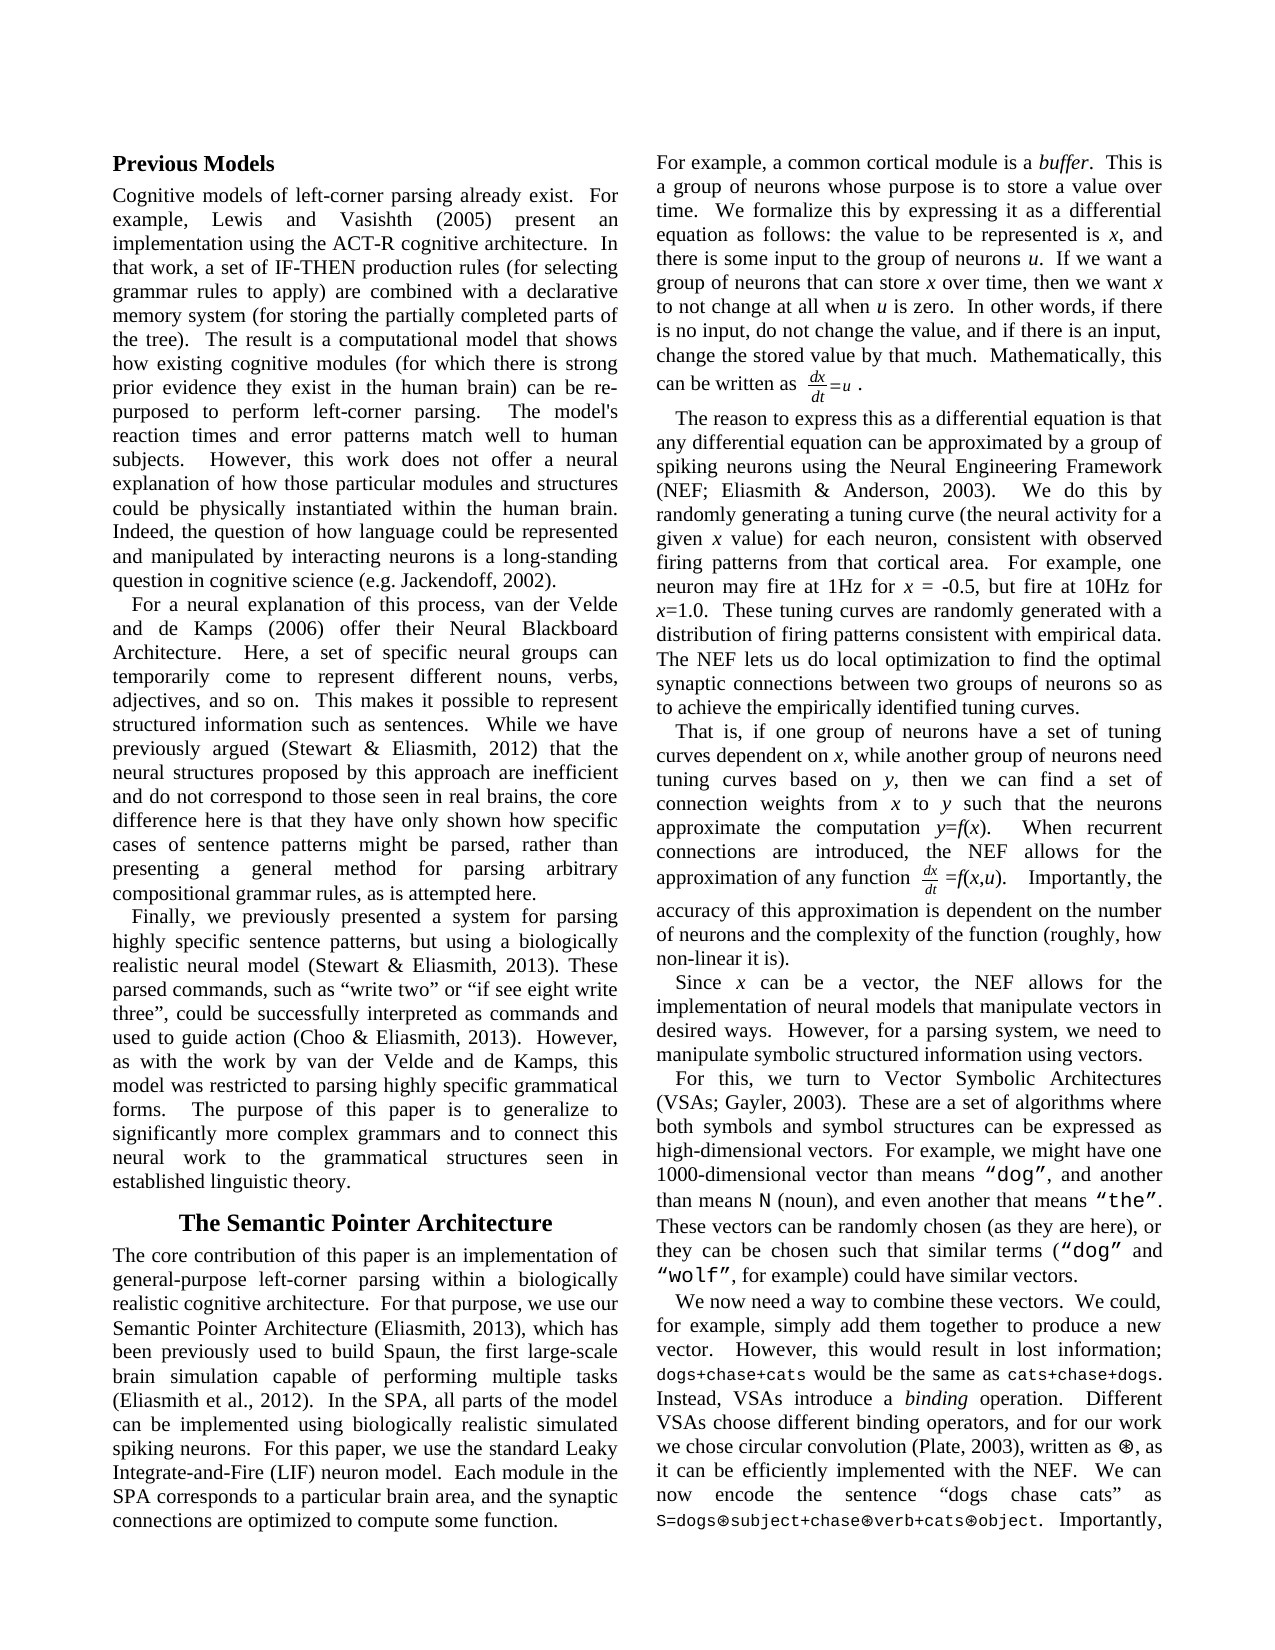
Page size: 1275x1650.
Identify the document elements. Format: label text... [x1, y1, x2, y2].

text Finally, we previously presented a system for parsing highly specific sentence patterns, but using a biologically realistic neural model (Stewart & Eliasmith, 2013). These parsed commands, such as “write two” or “if see eight write three”, could be successfully interpreted as commands and used to guide action (Choo & Eliasmith, 2013). However, as with the work by van der Velde and de Kamps, this model was restricted to parsing highly specific grammatical forms. The purpose of this paper is to generalize to significantly more complex grammars and to connect this neural work to the grammatical structures seen in established linguistic theory. [112, 904, 619, 1193]
subtitle Previous Models [112, 150, 619, 176]
text The reason to express this as a differential equation is that any differential equation can be approximated by a group of spiking neurons using the Neural Engineering Framework (NEF; Eliasmith & Anderson, 2003). We do this by randomly generating a tuning curve (the neural activity for a given x value) for each neuron, consistent with observed firing patterns from that cortical area. For example, one neuron may fire at 1Hz for x = -0.5, but fire at 10Hz for x=1.0. These tuning curves are randomly generated with a distribution of firing patterns consistent with empirical data. The NEF lets us do local optimization to find the optimal synaptic connections between two groups of neurons so as to achieve the empirically identified tuning curves. [656, 406, 1162, 719]
text For example, a common cortical module is a buffer. This is a group of neurons whose purpose is to store a value over time. We formalize this by expressing it as a differential equation as follows: the value to be represented is x, and there is some input to the group of neurons u. If we want a group of neurons that can store x over time, then we want x to not change at all when u is zero. In other words, if there is no input, do not change the value, and if there is an input, change the stored value by that much. Mathematically, this can be written as . [656, 150, 1162, 406]
text For a neural explanation of this process, van der Velde and de Kamps (2006) offer their Neural Blackboard Architecture. Here, a set of specific neural groups can temporarily come to represent different nouns, verbs, adjectives, and so on. This makes it possible to represent structured information such as sentences. While we have previously argued (Stewart & Eliasmith, 2012) that the neural structures proposed by this approach are inefficient and do not correspond to those seen in real brains, the core difference here is that they have only shown how specific cases of sentence patterns might be parsed, rather than presenting a general method for parsing arbitrary compositional grammar rules, as is attempted here. [112, 592, 619, 904]
text For this, we turn to Vector Symbolic Architectures (VSAs; Gayler, 2003). These are a set of algorithms where both symbols and symbol structures can be expressed as high-dimensional vectors. For example, we might have one 1000-dimensional vector than means “dog”, and another than means N (noun), and even another that means “the”. These vectors can be randomly chosen (as they are here), or they can be chosen such that similar terms (“dog” and “wolf”, for example) could have similar vectors. [656, 1066, 1162, 1289]
subtitle The Semantic Pointer Architecture [112, 1208, 619, 1237]
text Since x can be a vector, the NEF allows for the implementation of neural models that manipulate vectors in desired ways. However, for a parsing system, we need to manipulate symbolic structured information using vectors. [656, 970, 1162, 1066]
text That is, if one group of neurons have a set of tuning curves dependent on x, while another group of neurons need tuning curves based on y, then we can find a set of connection weights from x to y such that the neurons approximate the computation y=f(x). When recurrent connections are introduced, the NEF allows for the approximation of any function =f(x,u). Importantly, the accuracy of this approximation is dependent on the number of neurons and the complexity of the function (roughly, how non-linear it is). [656, 719, 1162, 970]
text The core contribution of this paper is an implementation of general-purpose left-corner parsing within a biologically realistic cognitive architecture. For that purpose, we use our Semantic Pointer Architecture (Eliasmith, 2013), which has been previously used to build Spaun, the first large-scale brain simulation capable of performing multiple tasks (Eliasmith et al., 2012). In the SPA, all parts of the model can be implemented using biologically realistic simulated spiking neurons. For this paper, we use the standard Leaky Integrate-and-Fire (LIF) neuron model. Each module in the SPA corresponds to a particular brain area, and the synaptic connections are optimized to compute some function. [112, 1243, 619, 1532]
text Cognitive models of left-corner parsing already exist. For example, Lewis and Vasishth (2005) present an implementation using the ACT-R cognitive architecture. In that work, a set of IF-THEN production rules (for selecting grammar rules to apply) are combined with a declarative memory system (for storing the partially completed parts of the tree). The result is a computational model that shows how existing cognitive modules (for which there is strong prior evidence they exist in the human brain) can be re-purposed to perform left-corner parsing. The model's reaction times and error patterns match well to human subjects. However, this work does not offer a neural explanation of how those particular modules and structures could be physically instantiated within the human brain. Indeed, the question of how language could be represented and manipulated by interacting neurons is a long-standing question in cognitive science (e.g. Jackendoff, 2002). [112, 183, 619, 592]
text We now need a way to combine these vectors. We could, for example, simply add them together to produce a new vector. However, this would result in lost information; dogs+chase+cats would be the same as cats+chase+dogs. Instead, VSAs introduce a binding operation. Different VSAs choose different binding operators, and for our work we chose circular convolution (Plate, 2003), written as ⊛, as it can be efficiently implemented with the NEF. We can now encode the sentence “dogs chase cats” as S=dogs⊛subject+chase⊛verb+cats⊛object. Importantly, [656, 1289, 1162, 1531]
